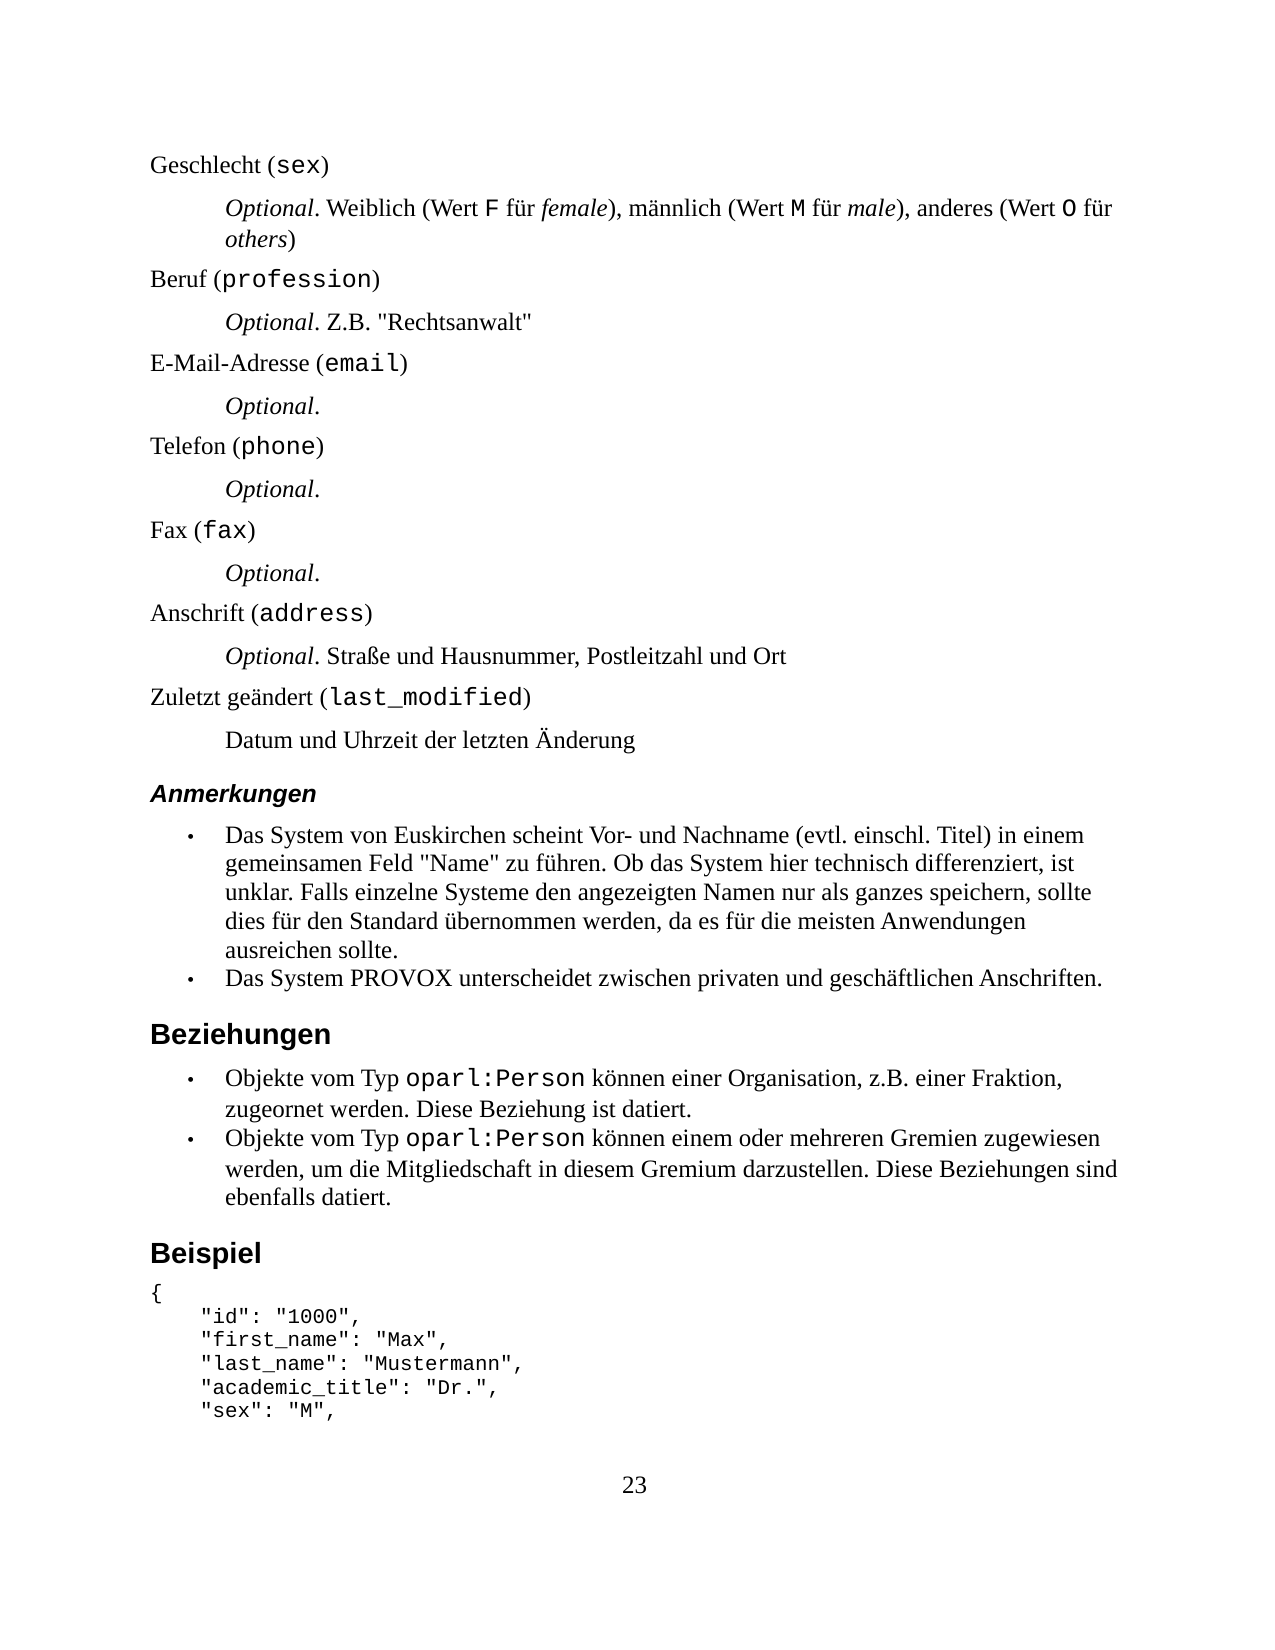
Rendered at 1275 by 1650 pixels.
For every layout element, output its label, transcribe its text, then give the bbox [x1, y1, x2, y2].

text "id": "1000", [150, 1306, 1125, 1329]
list Das System PROVOX unterscheidet zwischen privaten und geschäftlichen Anschriften. [187, 963, 1125, 992]
text Zuletzt geändert (last_modified) [150, 682, 1125, 713]
text "academic_title": "Dr.", [150, 1377, 1125, 1400]
text "sex": "M", [150, 1400, 1125, 1424]
text Geschlecht (sex) [150, 150, 1125, 181]
text Fax (fax) [150, 515, 1125, 546]
text "last_name": "Mustermann", [150, 1353, 1125, 1377]
text Optional. Straße und Hausnummer, Postleitzahl und Ort [225, 641, 1125, 670]
text Beruf (profession) [150, 264, 1125, 295]
list Objekte vom Typ oparl:Person können einer Organisation, z.B. einer Fraktion, zugeornet werden. Diese Beziehung ist datiert. [187, 1063, 1125, 1123]
text Optional. [225, 474, 1125, 503]
subtitle Beziehungen [150, 1017, 1125, 1051]
text "first_name": "Max", [150, 1329, 1125, 1353]
text E-Mail-Adresse (email) [150, 348, 1125, 379]
text Telefon (phone) [150, 431, 1125, 462]
list Das System von Euskirchen scheint Vor- und Nachname (evtl. einschl. Titel) in einem gemeinsamen Feld "Name" zu führen. Ob das System hier technisch differenziert, ist unklar. Falls einzelne Systeme den angezeigten Namen nur als ganzes speichern, sollte dies für den Standard übernommen werden, da es für die meisten Anwendungen ausreichen sollte. [187, 820, 1125, 963]
subtitle Beispiel [150, 1236, 1125, 1270]
text Optional. [225, 391, 1125, 419]
text Optional. [225, 558, 1125, 587]
list Objekte vom Typ oparl:Person können einem oder mehreren Gremien zugewiesen werden, um die Mitgliedschaft in diesem Gremium darzustellen. Diese Beziehungen sind ebenfalls datiert. [187, 1123, 1125, 1211]
text Anschrift (address) [150, 598, 1125, 629]
subtitle Anmerkungen [150, 779, 1125, 807]
text { [150, 1282, 1125, 1306]
text Datum und Uhrzeit der letzten Änderung [225, 725, 1125, 754]
text Optional. Weiblich (Wert F für female), männlich (Wert M für male), anderes (Wert O für others) [225, 193, 1125, 252]
text Optional. Z.B. "Rechtsanwalt" [225, 307, 1125, 336]
